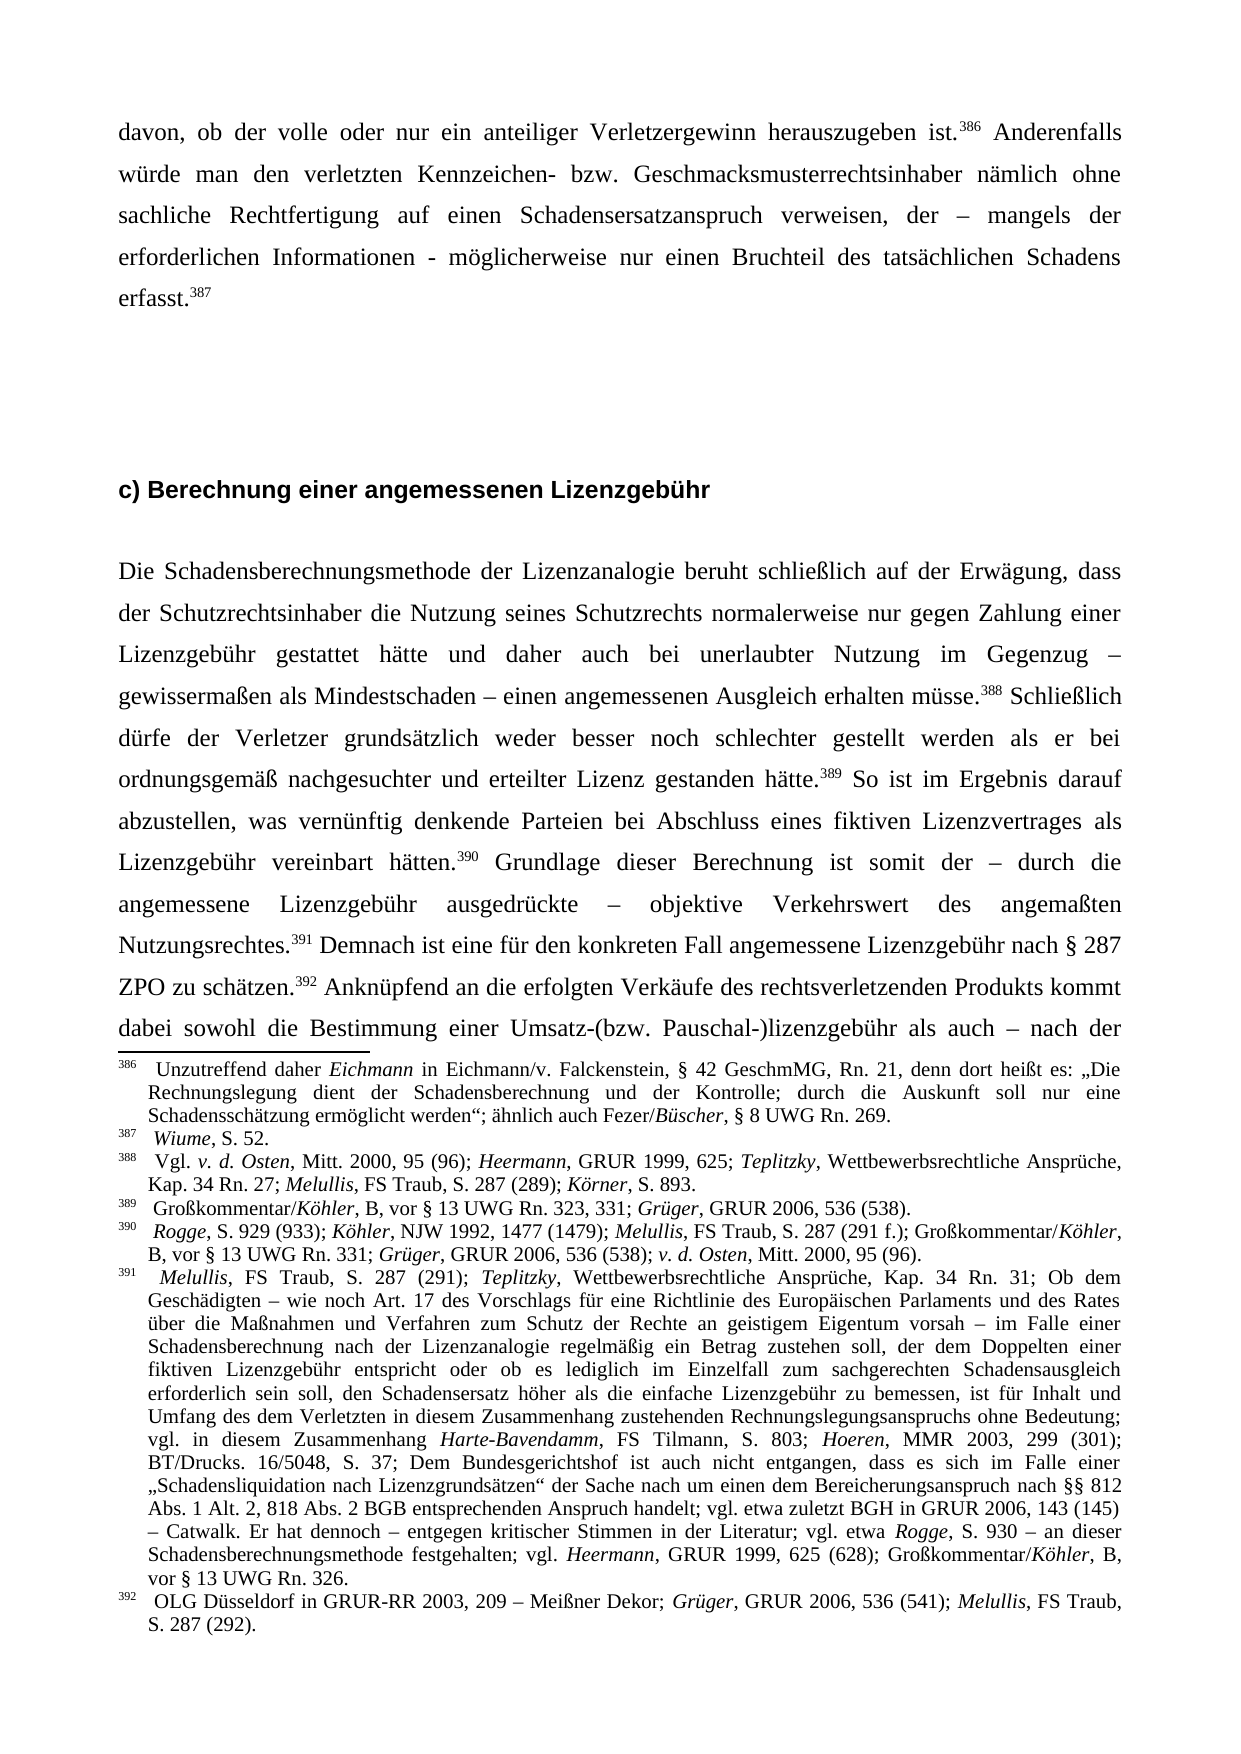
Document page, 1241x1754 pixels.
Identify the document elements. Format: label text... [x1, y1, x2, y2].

text Rogge, S. 929 (933); Köhler, NJW 1992, 1477 (1479); Melullis, FS Traub, S. 287 (291 f.); Großkommentar/Köhler, B, vor § 13 UWG Rn. 331; Grüger, GRUR 2006, 536 (538); v. d. Osten, Mitt. 2000, 95 (96). [118, 1219, 1122, 1266]
text Wiume, S. 52. [118, 1127, 1122, 1150]
text Die Schadensberechnungsmethode der Lizenzanalogie beruht schließlich auf der Erwägung, dass der Schutzrechtsinhaber die Nutzung seines Schutzrechts normalerweise nur gegen Zahlung einer Lizenzgebühr gestattet hätte und daher auch bei unerlaubter Nutzung im Gegenzug – gewissermaßen als Mindestschaden – einen angemessenen Ausgleich erhalten müsse. Schließlich dürfe der Verletzer grundsätzlich weder besser noch schlechter gestellt werden als er bei ordnungsgemäß nachgesuchter und erteilter Lizenz gestanden hätte. So ist im Ergebnis darauf abzustellen, was vernünftig denkende Parteien bei Abschluss eines fiktiven Lizenzvertrages als Lizenzgebühr vereinbart hätten. Grundlage dieser Berechnung ist somit der – durch die angemessene Lizenzgebühr ausgedrückte – objektive Verkehrswert des angemaßten Nutzungsrechtes. Demnach ist eine für den konkreten Fall angemessene Lizenzgebühr nach § 287 ZPO zu schätzen. Anknüpfend an die erfolgten Verkäufe des rechtsverletzenden Produkts kommt dabei sowohl die Bestimmung einer Umsatz-(bzw. Pauschal-)lizenzgebühr als auch – nach der [118, 557, 1122, 1042]
subtitle c) Berechnung einer angemessenen Lizenzgebühr [118, 476, 1122, 503]
text Vgl. v. d. Osten, Mitt. 2000, 95 (96); Heermann, GRUR 1999, 625; Teplitzky, Wettbewerbsrechtliche Ansprüche, Kap. 34 Rn. 27; Melullis, FS Traub, S. 287 (289); Körner, S. 893. [118, 1150, 1122, 1196]
text Melullis, FS Traub, S. 287 (291); Teplitzky, Wettbewerbsrechtliche Ansprüche, Kap. 34 Rn. 31; Ob dem Geschädigten – wie noch Art. 17 des Vorschlags für eine Richtlinie des Europäischen Parlaments und des Rates über die Maßnahmen und Verfahren zum Schutz der Rechte an geistigem Eigentum vorsah – im Falle einer Schadensberechnung nach der Lizenzanalogie regelmäßig ein Betrag zustehen soll, der dem Doppelten einer fiktiven Lizenzgebühr entspricht oder ob es lediglich im Einzelfall zum sachgerechten Schadensausgleich erforderlich sein soll, den Schadensersatz höher als die einfache Lizenzgebühr zu bemessen, ist für Inhalt und Umfang des dem Verletzten in diesem Zusammenhang zustehenden Rechnungslegungsanspruchs ohne Bedeutung; vgl. in diesem Zusammenhang Harte-Bavendamm, FS Tilmann, S. 803; Hoeren, MMR 2003, 299 (301); BT/Drucks. 16/5048, S. 37; Dem Bundesgerichtshof ist auch nicht entgangen, dass es sich im Falle einer „Schadensliquidation nach Lizenzgrundsätzen“ der Sache nach um einen dem Bereicherungsanspruch nach §§ 812 Abs. 1 Alt. 2, 818 Abs. 2 BGB entsprechenden Anspruch handelt; vgl. etwa zuletzt BGH in GRUR 2006, 143 (145) – Catwalk. Er hat dennoch – entgegen kritischer Stimmen in der Literatur; vgl. etwa Rogge, S. 930 – an dieser Schadensberechnungsmethode festgehalten; vgl. Heermann, GRUR 1999, 625 (628); Großkommentar/Köhler, B, vor § 13 UWG Rn. 326. [118, 1266, 1122, 1589]
text Großkommentar/Köhler, B, vor § 13 UWG Rn. 323, 331; Grüger, GRUR 2006, 536 (538). [118, 1196, 1122, 1219]
text davon, ob der volle oder nur ein anteiliger Verletzergewinn herauszugeben ist. Anderenfalls würde man den verletzten Kennzeichen- bzw. Geschmacksmusterrechtsinhaber nämlich ohne sachliche Rechtfertigung auf einen Schadensersatzanspruch verweisen, der – mangels der erforderlichen Informationen - möglicherweise nur einen Bruchteil des tatsächlichen Schadens erfasst. [118, 118, 1122, 312]
text OLG Düsseldorf in GRUR-RR 2003, 209 – Meißner Dekor; Grüger, GRUR 2006, 536 (541); Melullis, FS Traub, S. 287 (292). [118, 1589, 1122, 1636]
text Unzutreffend daher Eichmann in Eichmann/v. Falckenstein, § 42 GeschmMG, Rn. 21, denn dort heißt es: „Die Rechnungslegung dient der Schadensberechnung und der Kontrolle; durch die Auskunft soll nur eine Schadensschätzung ermöglicht werden“; ähnlich auch Fezer/Büscher, § 8 UWG Rn. 269. [118, 1058, 1122, 1127]
